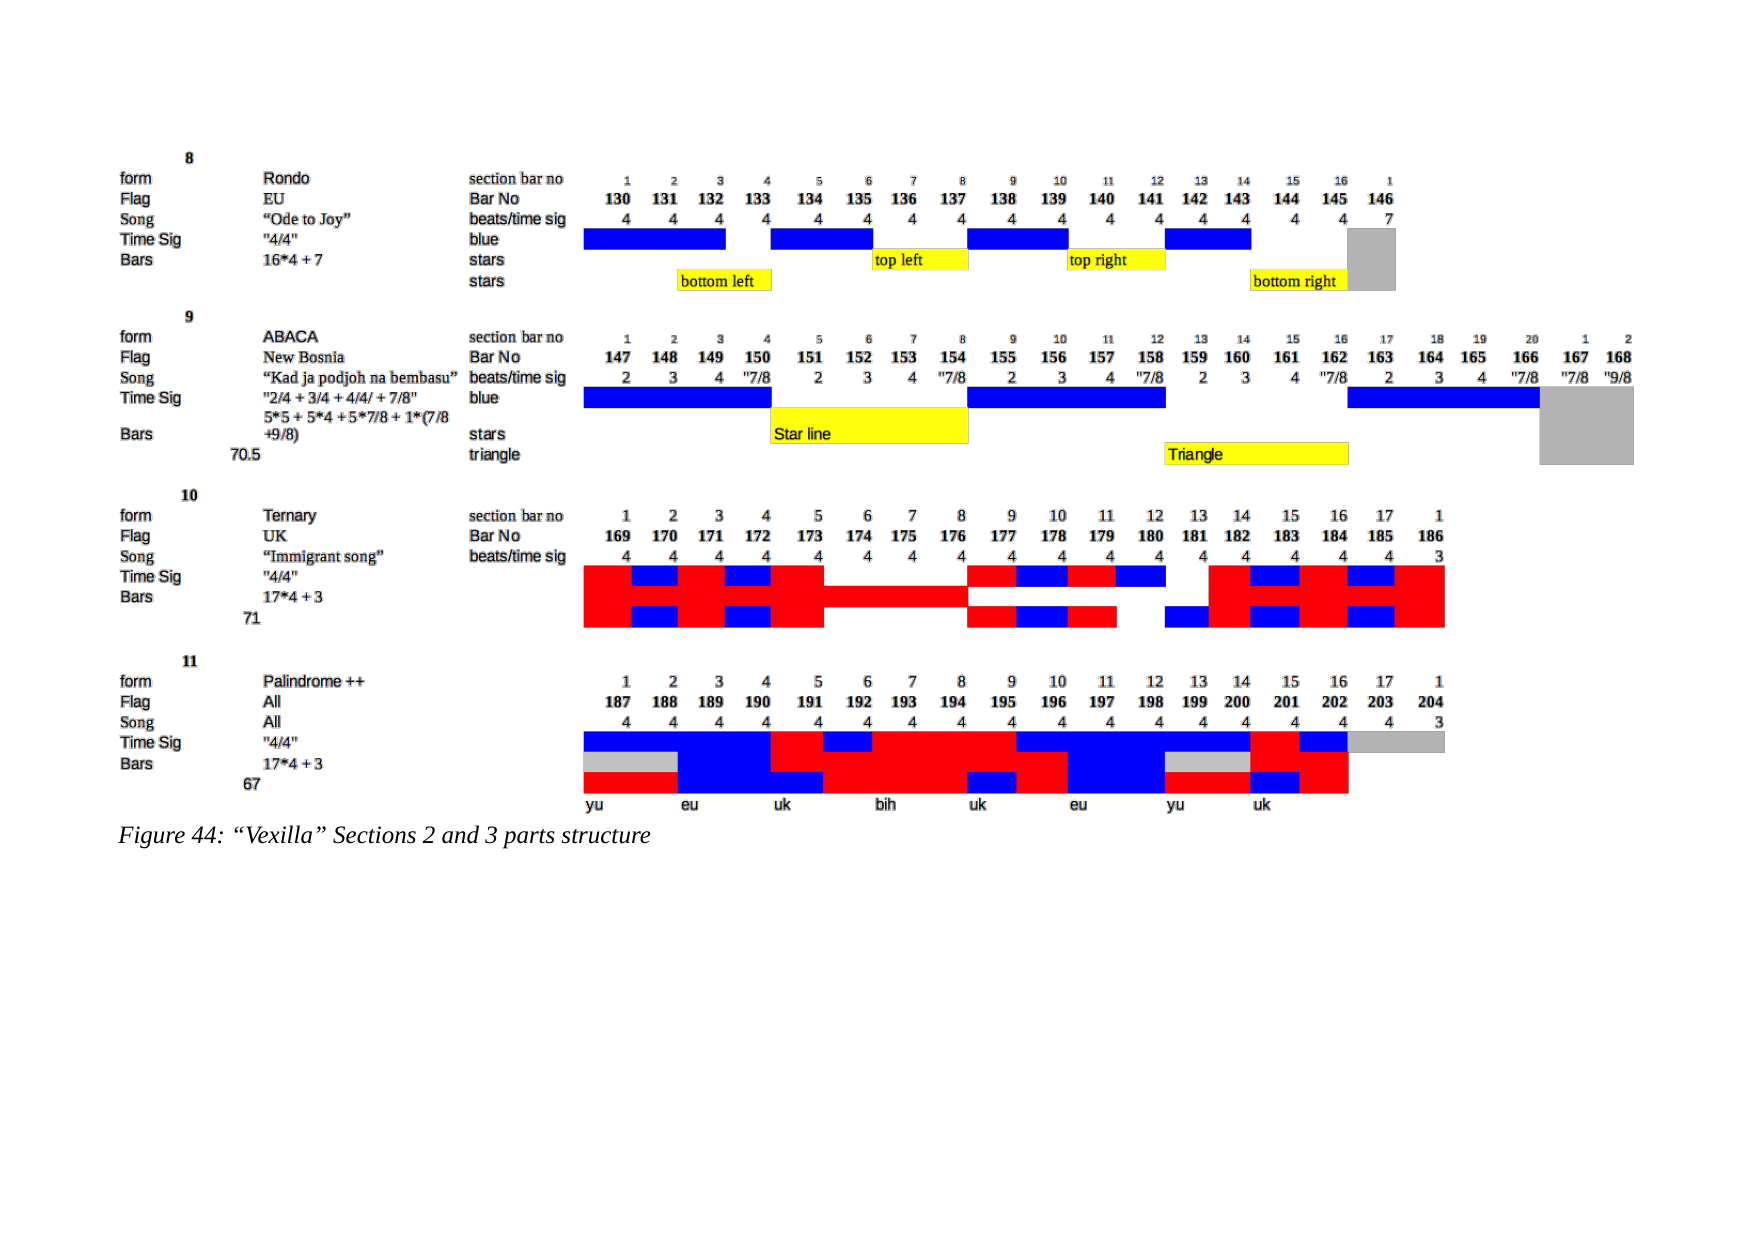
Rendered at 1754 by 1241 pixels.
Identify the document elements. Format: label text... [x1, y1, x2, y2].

picture [118, 147, 1636, 816]
text Figure 44: “Vexilla” Sections 2 and 3 parts structure [118, 816, 1636, 849]
